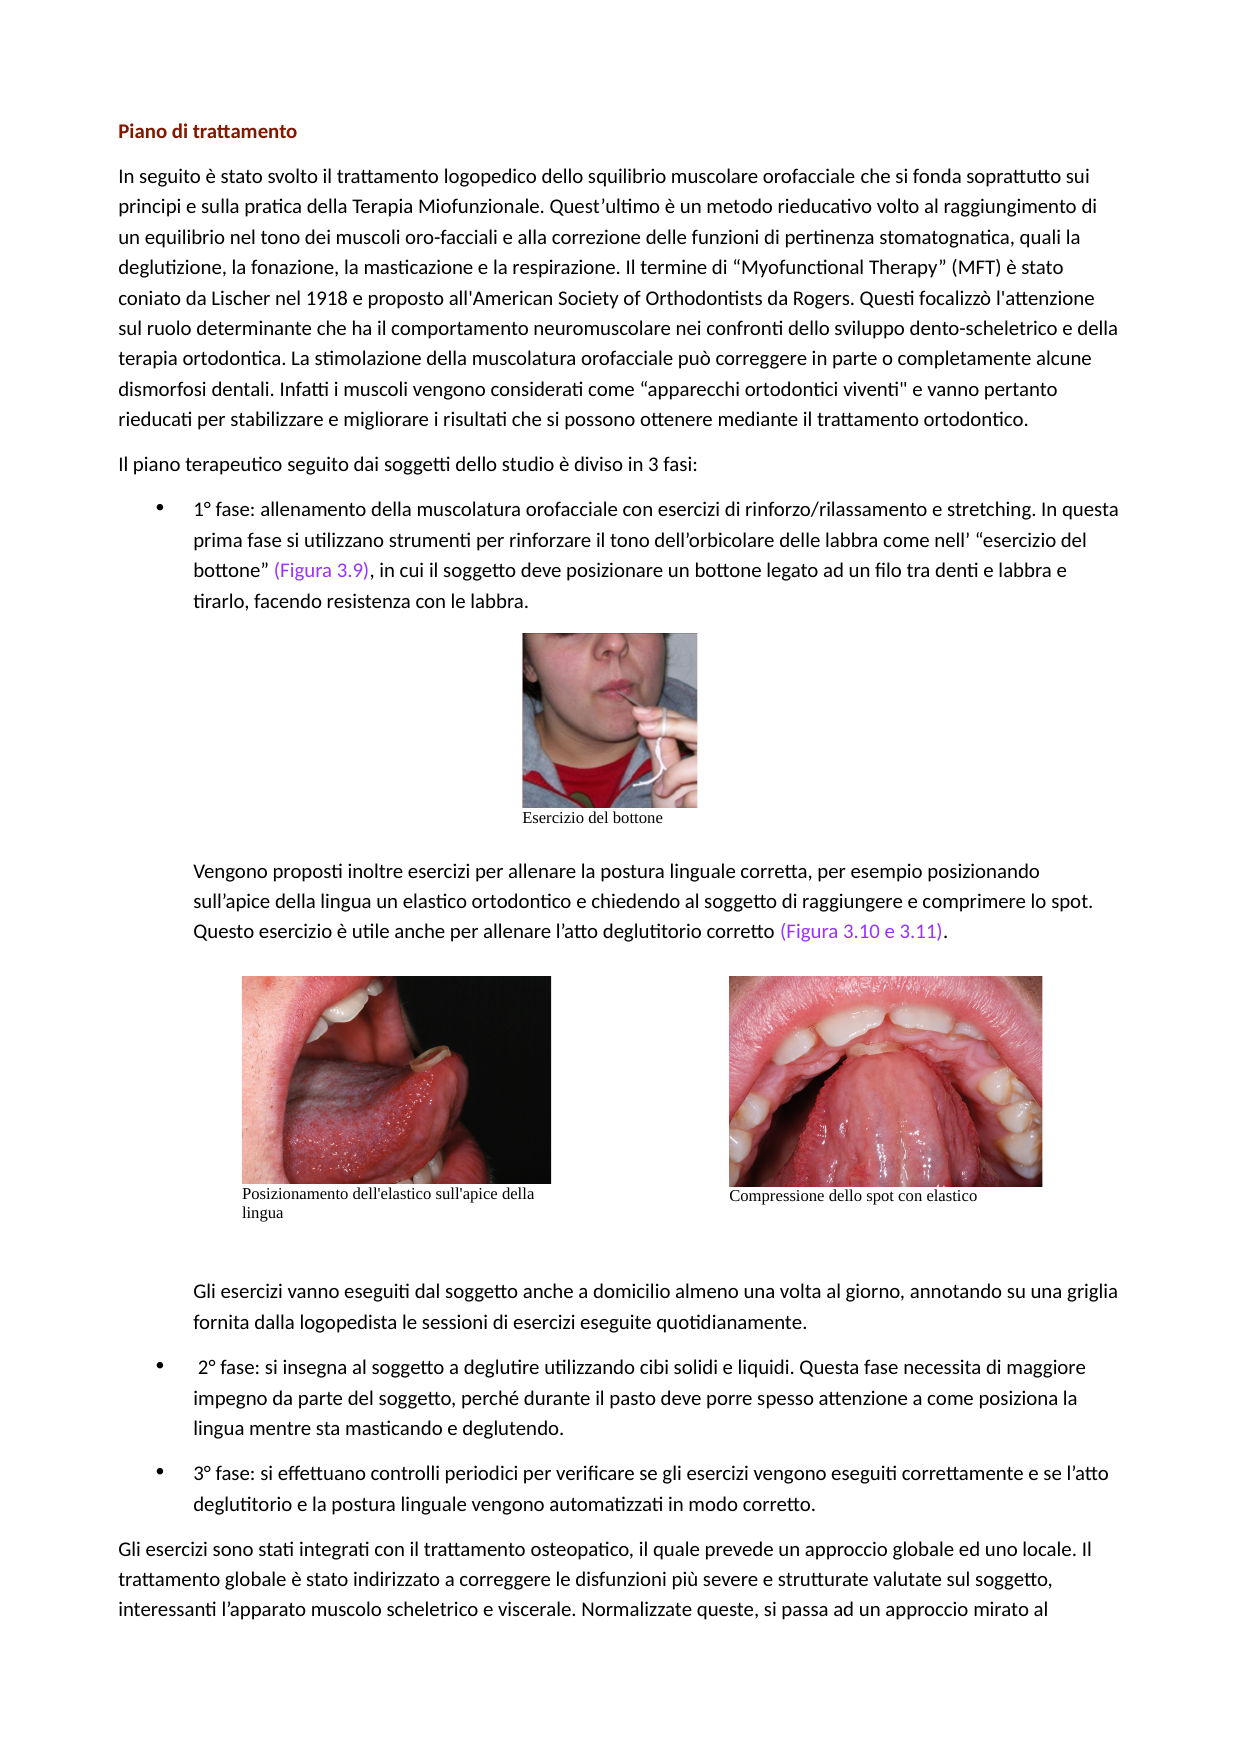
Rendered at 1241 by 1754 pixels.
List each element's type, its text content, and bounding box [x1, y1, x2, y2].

text In seguito è stato svolto il trattamento logopedico dello squilibrio muscolare orofacciale che si fonda soprattutto sui principi e sulla pratica della Terapia Miofunzionale. Quest’ultimo è un metodo rieducativo volto al raggiungimento di un equilibrio nel tono dei muscoli oro-facciali e alla correzione delle funzioni di pertinenza stomatognatica, quali la deglutizione, la fonazione, la masticazione e la respirazione. Il termine di “Myofunctional Therapy” (MFT) è stato coniato da Lischer nel 1918 e proposto all'American Society of Orthodontists da Rogers. Questi focalizzò l'attenzione sul ruolo determinante che ha il comportamento neuromuscolare nei confronti dello sviluppo dento-scheletrico e della terapia ortodontica. La stimolazione della muscolatura orofacciale può correggere in parte o completamente alcune dismorfosi dentali. Infatti i muscoli vengono considerati come “apparecchi ortodontici viventi" e vanno pertanto rieducati per stabilizzare e migliorare i risultati che si possono ottenere mediante il trattamento ortodontico. [118, 163, 1122, 432]
picture [729, 976, 1043, 1187]
list 2° fase: si insegna al soggetto a deglutire utilizzando cibi solidi e liquidi. Questa fase necessita di maggiore impegno da parte del soggetto, perché durante il pasto deve porre spesso attenzione a come posiziona la lingua mentre sta masticando e deglutendo. [156, 1354, 1122, 1441]
picture [241, 976, 552, 1184]
text Gli esercizi sono stati integrati con il trattamento osteopatico, il quale prevede un approccio globale ed uno locale. Il trattamento globale è stato indirizzato a correggere le disfunzioni più severe e strutturate valutate sul soggetto, interessanti l’apparato muscolo scheletrico e viscerale. Normalizzate queste, si passa ad un approccio mirato al [118, 1536, 1122, 1622]
list 1° fase: allenamento della muscolatura orofacciale con esercizi di rinforzo/rilassamento e stretching. In questa prima fase si utilizzano strumenti per rinforzare il tono dell’orbicolare delle labbra come nell’ “esercizio del bottone” (Figura 3.9), in cui il soggetto deve posizionare un bottone legato ad un filo tra denti e labbra e tirarlo, facendo resistenza con le labbra. [156, 496, 1122, 613]
list 3° fase: si effettuano controlli periodici per verificare se gli esercizi vengono eseguiti correttamente e se l’atto deglutitorio e la postura linguale vengono automatizzati in modo corretto. [156, 1460, 1122, 1516]
text Il piano terapeutico seguito dai soggetti dello studio è diviso in 3 fasi: [118, 451, 1122, 477]
text Esercizio del bottone [522, 808, 697, 827]
text Piano di trattamento [118, 118, 1122, 143]
list Compressione dello spot con elastico [729, 1187, 1042, 1205]
picture [522, 633, 698, 808]
list Gli esercizi vanno eseguiti dal soggetto anche a domicilio almeno una volta al giorno, annotando su una griglia fornita dalla logopedista le sessioni di esercizi eseguite quotidianamente. [156, 1279, 1122, 1334]
list Vengono proposti inoltre esercizi per allenare la postura linguale corretta, per esempio posizionando sull’apice della lingua un elastico ortodontico e chiedendo al soggetto di raggiungere e comprimere lo spot. Questo esercizio è utile anche per allenare l’atto deglutitorio corretto (Figura 3.10 e 3.11). [156, 858, 1122, 944]
list Posizionamento dell'elastico sull'apice della lingua [242, 1184, 551, 1222]
